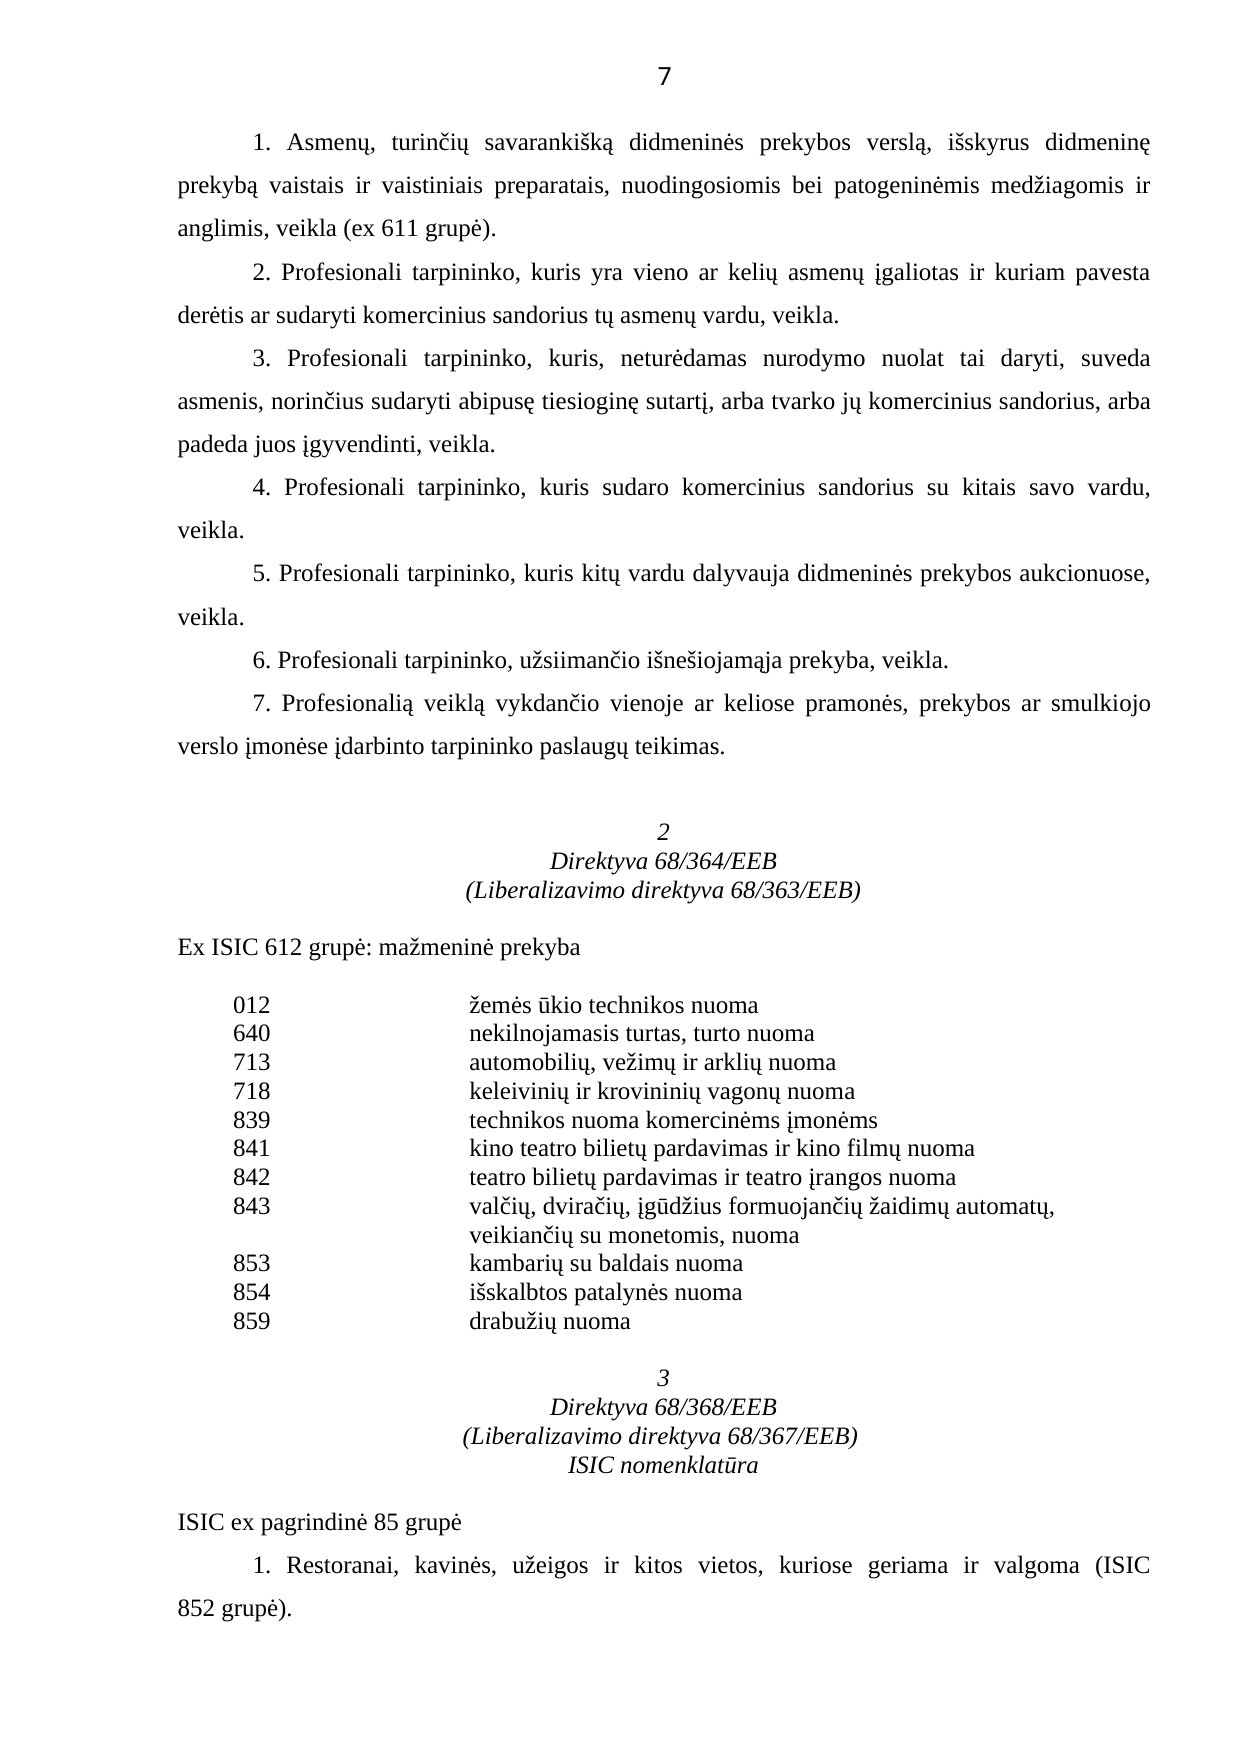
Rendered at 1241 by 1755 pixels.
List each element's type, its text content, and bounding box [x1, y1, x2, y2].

text 1. Restoranai, kavinės, užeigos ir kitos vietos, kuriose geriama ir valgoma (ISIC 852 grupė). [177, 1550, 1152, 1622]
table_cell 713 [177, 1047, 410, 1076]
table_cell 839 [177, 1105, 410, 1133]
text Ex ISIC 612 grupė: mažmeninė prekyba [177, 932, 1152, 961]
text 4. Profesionali tarpininko, kuris sudaro komercinius sandorius su kitais savo vardu, veikla. [177, 472, 1152, 544]
text 6. Profesionali tarpininko, užsiimančio išnešiojamąja prekyba, veikla. [177, 645, 1152, 673]
text 2 [177, 817, 1152, 846]
table_cell 853 [177, 1249, 410, 1277]
text 3. Profesionali tarpininko, kuris, neturėdamas nurodymo nuolat tai daryti, suveda asmenis, norinčius sudaryti abipusę tiesioginę sutartį, arba tvarko jų komercinius sandorius, arba padeda juos įgyvendinti, veikla. [177, 343, 1152, 458]
text 5. Profesionali tarpininko, kuris kitų vardu dalyvauja didmeninės prekybos aukcionuose, veikla. [177, 558, 1152, 630]
table_cell technikos nuoma komercinėms įmonėms [410, 1105, 1197, 1133]
table_cell 843 [177, 1191, 410, 1248]
table_cell kambarių su baldais nuoma [410, 1249, 1197, 1277]
text Direktyva 68/368/EEB [177, 1392, 1152, 1421]
table_cell 842 [177, 1162, 410, 1191]
text Direktyva 68/364/EEB [177, 846, 1152, 875]
table_cell teatro bilietų pardavimas ir teatro įrangos nuoma [410, 1162, 1197, 1191]
text (Liberalizavimo direktyva 68/363/EEB) [177, 875, 1152, 903]
text 3 [177, 1363, 1152, 1392]
table_cell 859 [177, 1306, 410, 1335]
table_cell nekilnojamasis turtas, turto nuoma [410, 1019, 1197, 1047]
table_cell kino teatro bilietų pardavimas ir kino filmų nuoma [410, 1134, 1197, 1162]
table_cell 854 [177, 1277, 410, 1306]
table_cell keleivinių ir krovininių vagonų nuoma [410, 1076, 1197, 1105]
table_cell 718 [177, 1076, 410, 1105]
text ISIC ex pagrindinė 85 grupė [177, 1507, 1152, 1536]
table_cell 841 [177, 1134, 410, 1162]
table_header žemės ūkio technikos nuoma [410, 990, 1197, 1018]
table_cell valčių, dviračių, įgūdžius formuojančių žaidimų automatų, veikiančių su monetomis, nuoma [410, 1191, 1197, 1248]
text 7. Profesionalią veiklą vykdančio vienoje ar keliose pramonės, prekybos ar smulkiojo verslo įmonėse įdarbinto tarpininko paslaugų teikimas. [177, 688, 1152, 760]
table_cell išskalbtos patalynės nuoma [410, 1277, 1197, 1306]
text (Liberalizavimo direktyva 68/367/EEB) [177, 1421, 1152, 1450]
table_cell 640 [177, 1019, 410, 1047]
text ISIC nomenklatūra [177, 1450, 1152, 1478]
text 1. Asmenų, turinčių savarankišką didmeninės prekybos verslą, išskyrus didmeninę prekybą vaistais ir vaistiniais preparatais, nuodingosiomis bei patogeninėmis medžiagomis ir anglimis, veikla (ex 611 grupė). [177, 127, 1152, 242]
table_header 012 [177, 990, 410, 1018]
text 2. Profesionali tarpininko, kuris yra vieno ar kelių asmenų įgaliotas ir kuriam pavesta derėtis ar sudaryti komercinius sandorius tų asmenų vardu, veikla. [177, 257, 1152, 328]
table_cell drabužių nuoma [410, 1306, 1197, 1335]
table_cell automobilių, vežimų ir arklių nuoma [410, 1047, 1197, 1076]
